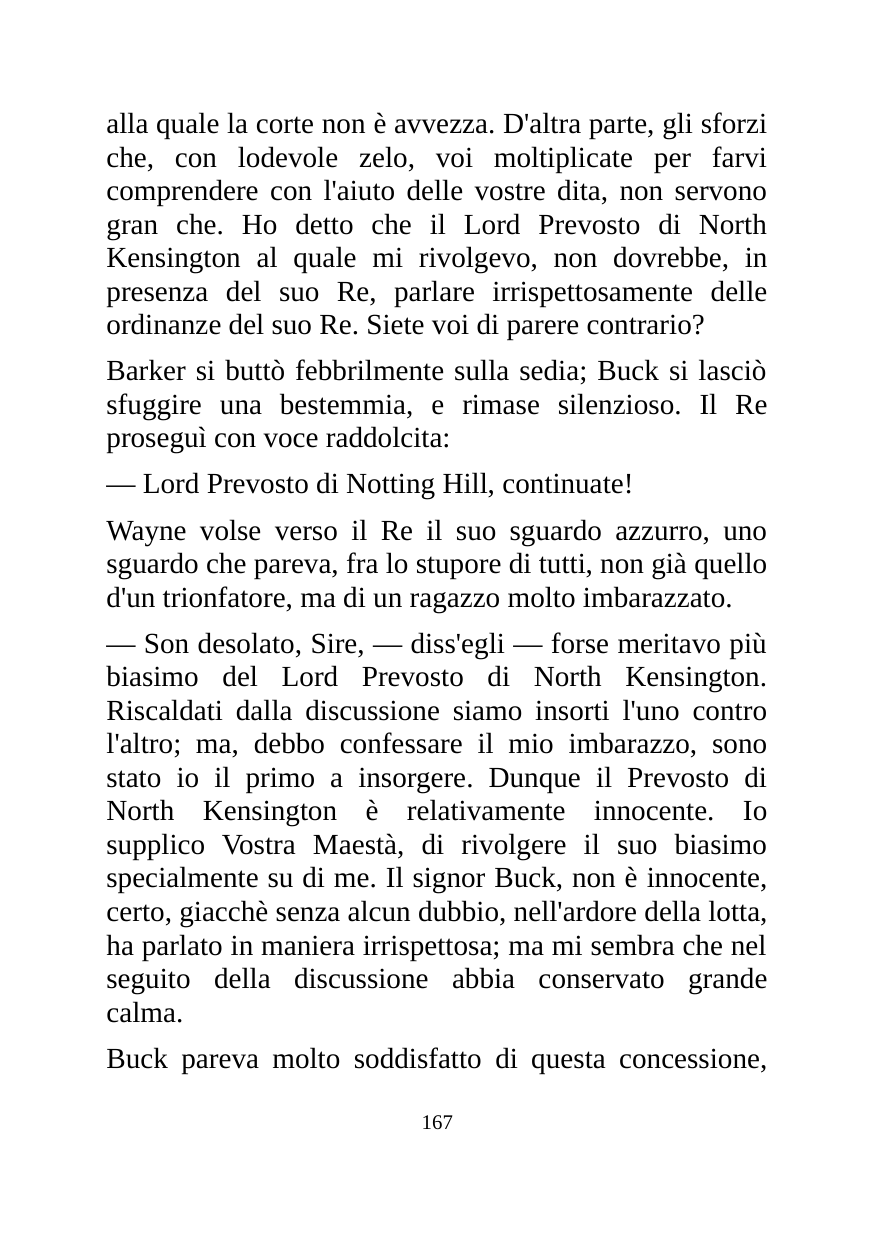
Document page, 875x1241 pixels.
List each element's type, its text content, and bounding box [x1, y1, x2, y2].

text Barker si buttò febbrilmente sulla sedia; Buck si lasciò sfuggire una bestemmia, e rimase silenzioso. Il Re proseguì con voce raddolcita: [106, 353, 768, 454]
text — Son desolato, Sire, — diss'egli — forse meritavo più biasimo del Lord Prevosto di North Kensington. Riscaldati dalla discussione siamo insorti l'uno contro l'altro; ma, debbo confessare il mio imbarazzo, sono stato io il primo a insorgere. Dunque il Prevosto di North Kensington è relativamente innocente. Io supplico Vostra Maestà, di rivolgere il suo biasimo specialmente su di me. Il signor Buck, non è innocente, certo, giacchè senza alcun dubbio, nell'ardore della lotta, ha parlato in maniera irrispettosa; ma mi sembra che nel seguito della discussione abbia conservato grande calma. [106, 626, 768, 1028]
text — Lord Prevosto di Notting Hill, continuate! [106, 467, 768, 500]
text Wayne volse verso il Re il suo sguardo azzurro, uno sguardo che pareva, fra lo stupore di tutti, non già quello d'un trionfatore, ma di un ragazzo molto imbarazzato. [106, 513, 768, 613]
text alla quale la corte non è avvezza. D'altra parte, gli sforzi che, con lodevole zelo, voi moltiplicate per farvi comprendere con l'aiuto delle vostre dita, non servono gran che. Ho detto che il Lord Prevosto di North Kensington al quale mi rivolgevo, non dovrebbe, in presenza del suo Re, parlare irrispettosamente delle ordinanze del suo Re. Siete voi di parere contrario? [106, 106, 768, 341]
text Buck pareva molto soddisfatto di questa concessione, [106, 1041, 768, 1074]
